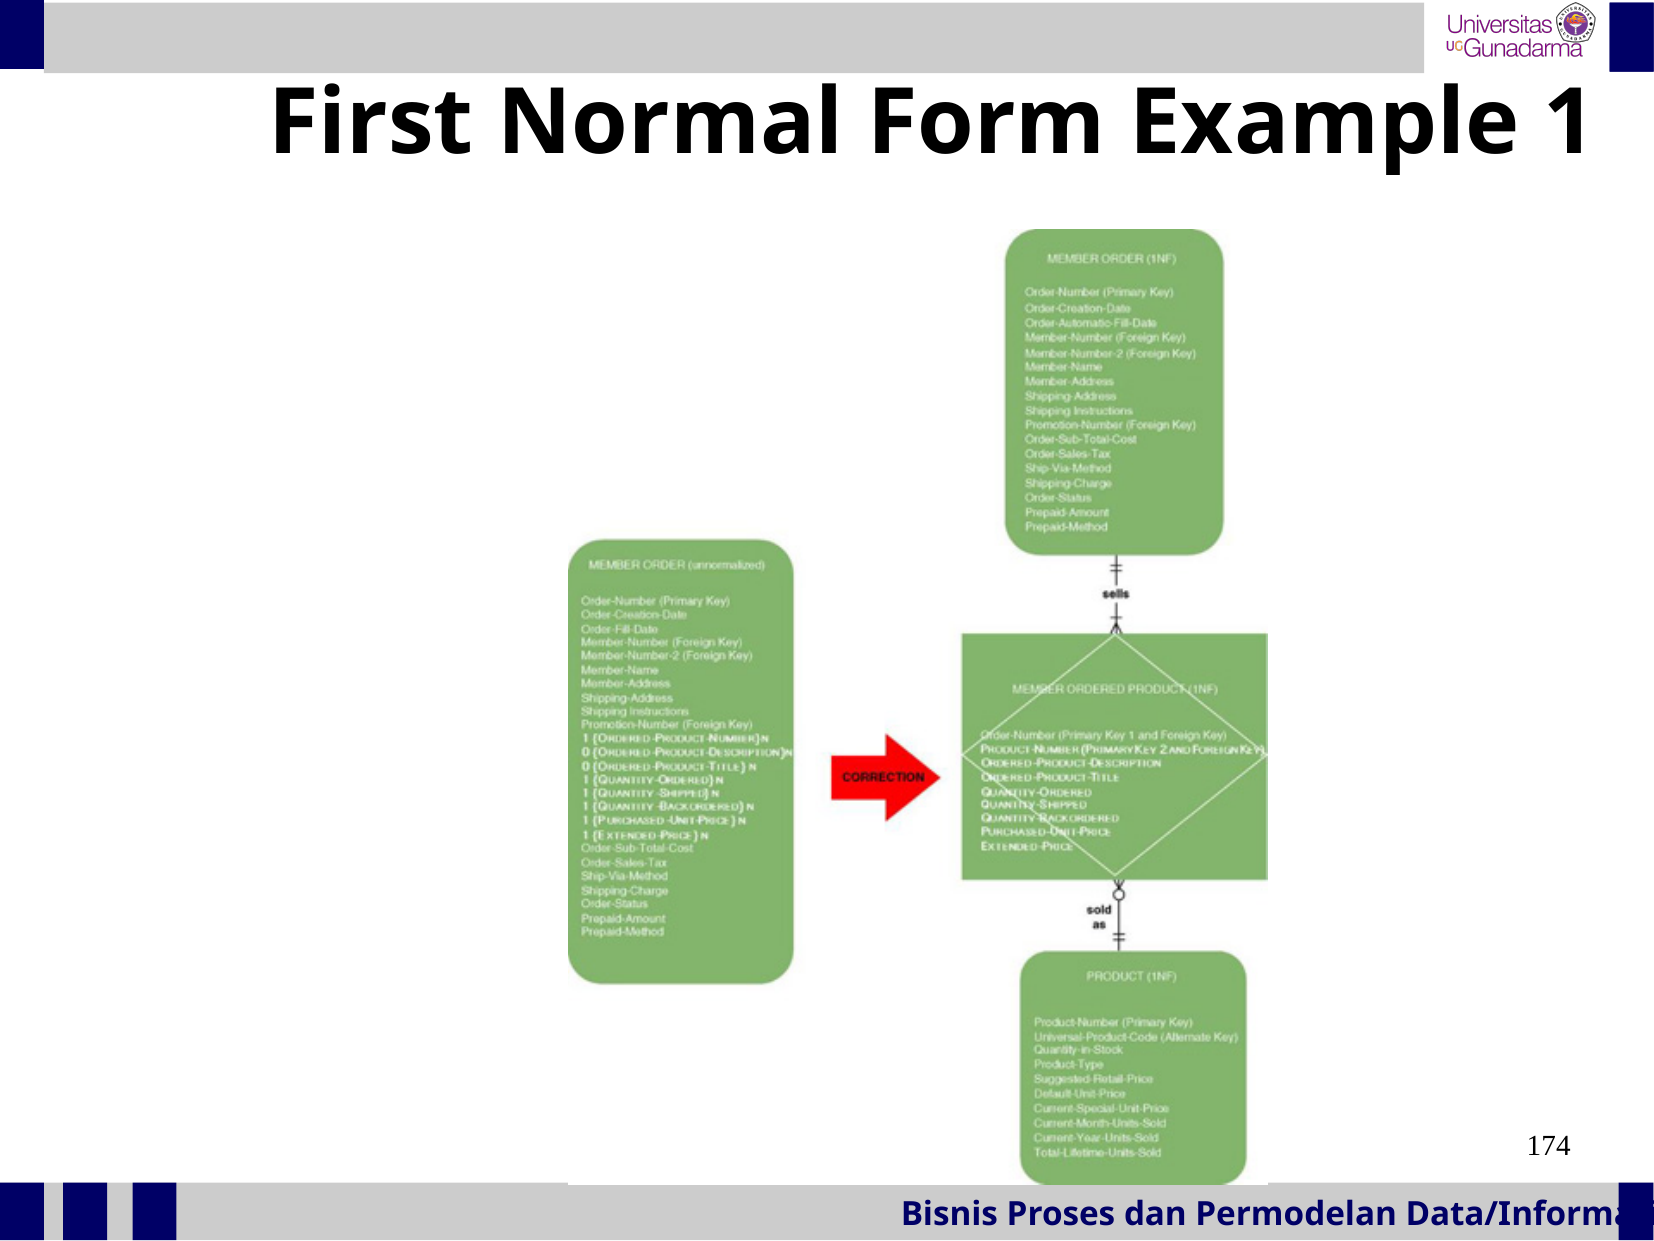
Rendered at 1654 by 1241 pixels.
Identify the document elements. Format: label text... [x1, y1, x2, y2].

title First Normal Form Example 1 [179, 13, 1654, 221]
picture [568, 229, 1268, 1186]
picture [1437, 2, 1610, 13]
